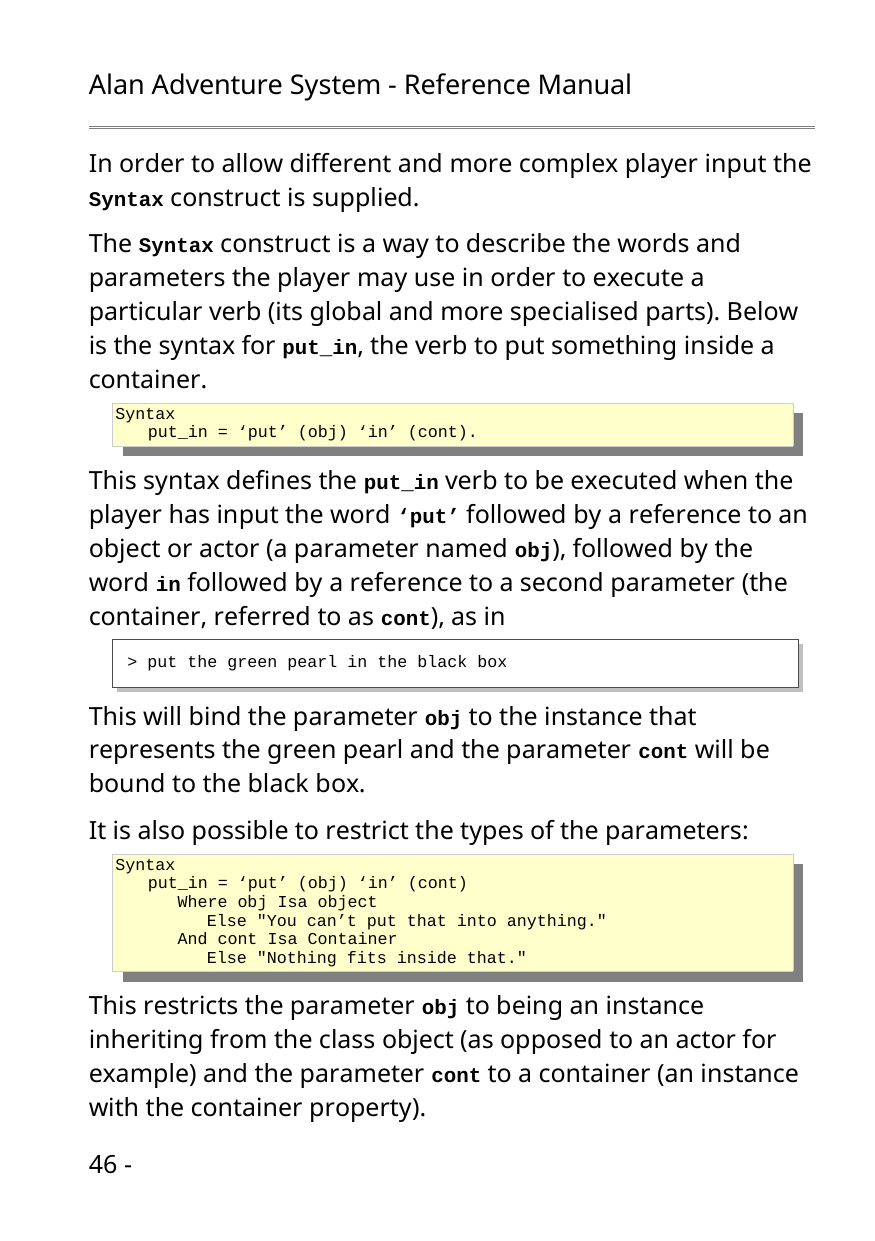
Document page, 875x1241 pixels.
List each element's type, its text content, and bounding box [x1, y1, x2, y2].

text The Syntax construct is a way to describe the words and parameters the player may use in order to execute a particular verb (its global and more spe­cialised parts). Below is the syntax for put_in, the verb to put something in­side a container. [88, 226, 815, 396]
text This will bind the parameter obj to the instance that represents the green pearl and the parameter cont will be bound to the black box. [88, 698, 815, 800]
text > put the green pearl in the black box [113, 640, 798, 687]
text It is also possible to restrict the types of the parameters: [88, 813, 815, 847]
text Syntax put_in = ‘put’ (obj) ‘in’ (cont) Where obj Isa object Else "You can’t put that into anything." And cont Isa Container Else "Nothing fits inside that." [113, 855, 793, 971]
text This restricts the parameter obj to being an instance inheriting from the class object (as opposed to an actor for example) and the parameter cont to a container (an instance with the container property). [88, 988, 815, 1124]
text This syntax defines the put_in verb to be executed when the player has in­put the word ‘put’ followed by a reference to an object or actor (a parameter named obj), followed by the word in followed by a reference to a second parameter (the container, referred to as cont), as in [88, 463, 815, 633]
text Syntax put_in = ‘put’ (obj) ‘in’ (cont). [113, 404, 793, 446]
text In order to allow different and more complex player input the Syntax construct is supplied. [88, 146, 815, 213]
